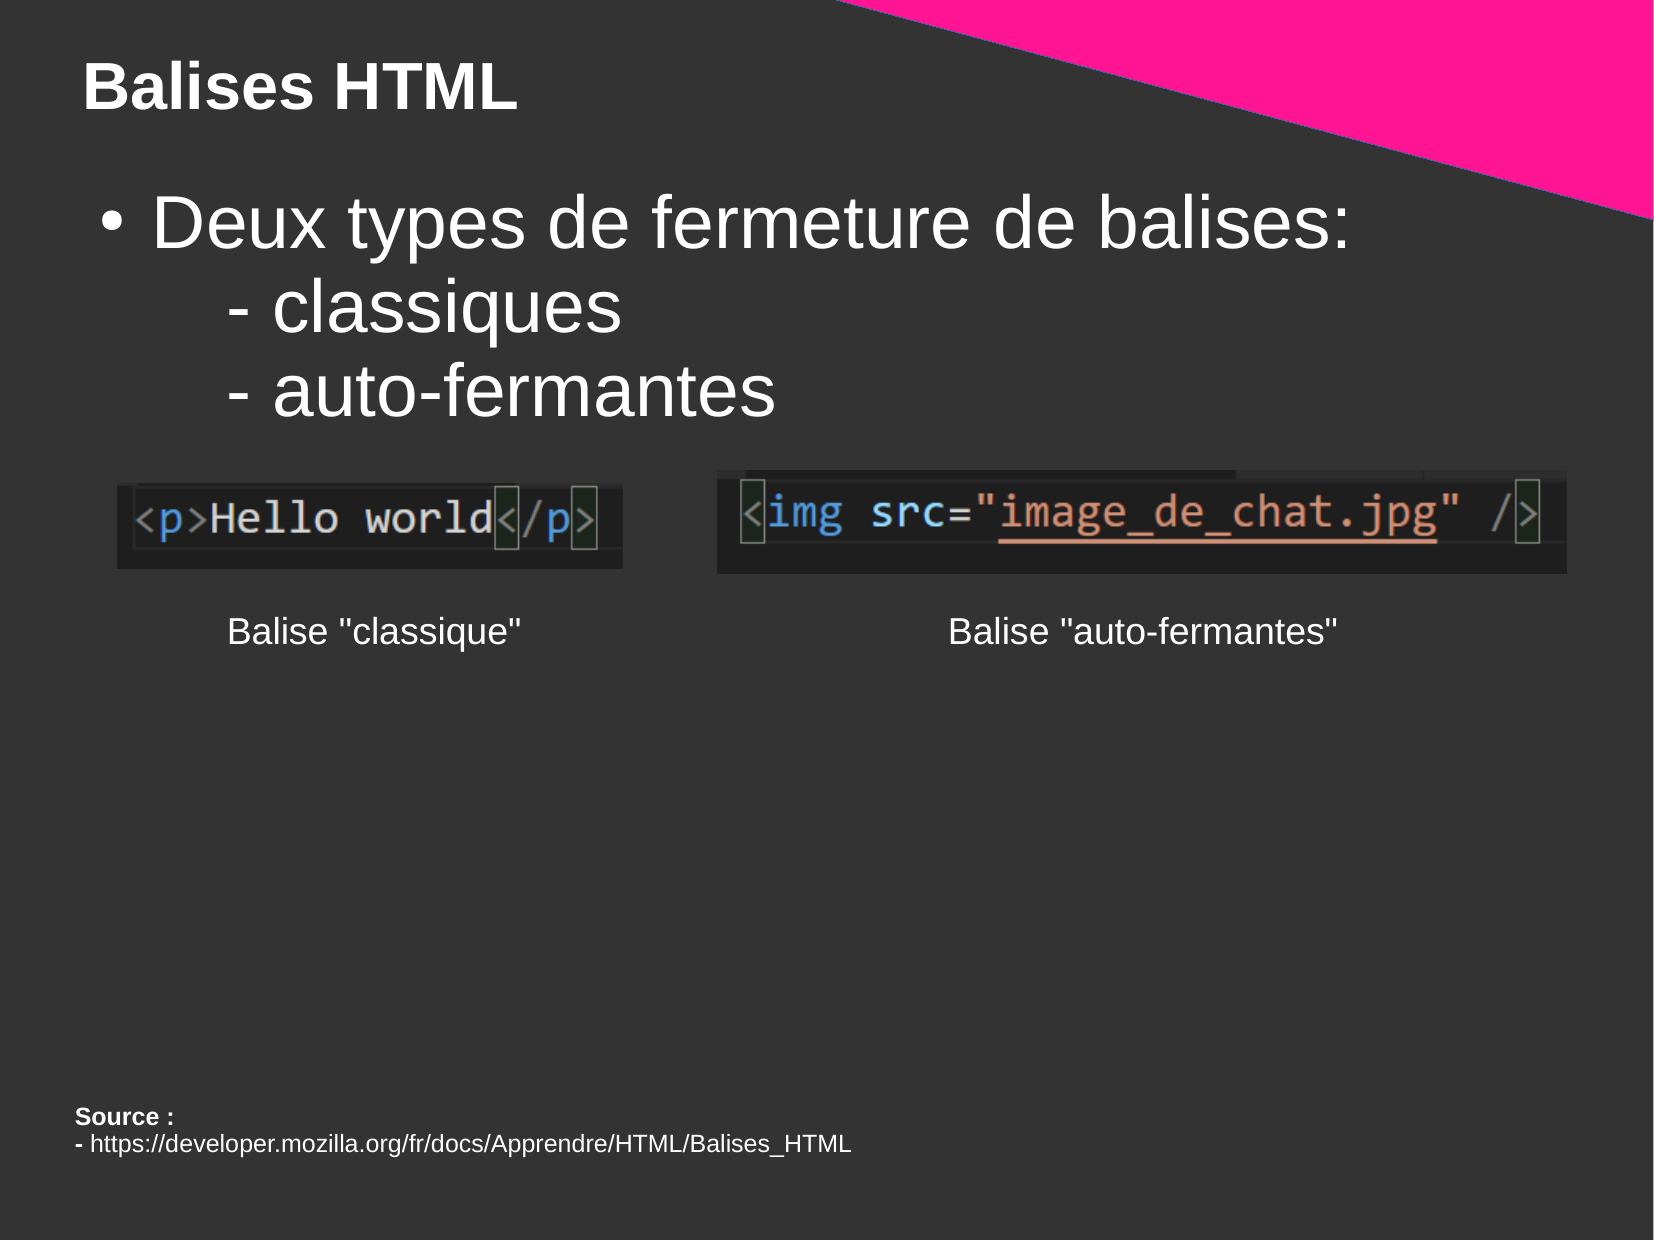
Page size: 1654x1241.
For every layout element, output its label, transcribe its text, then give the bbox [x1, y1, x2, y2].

title Balises HTML [82, 49, 1397, 152]
text_box Source : - https://developer.mozilla.org/fr/docs/Apprendre/HTML/Balises_HTML [59, 1094, 1546, 1208]
text_box [836, 0, 1654, 221]
text_box Balise "classique" [180, 603, 568, 709]
picture [117, 483, 623, 569]
list Deux types de fermeture de balises: - classiques - auto-fermantes [80, 180, 1569, 465]
text_box Balise "auto-fermantes" [908, 603, 1378, 679]
picture [717, 470, 1567, 574]
